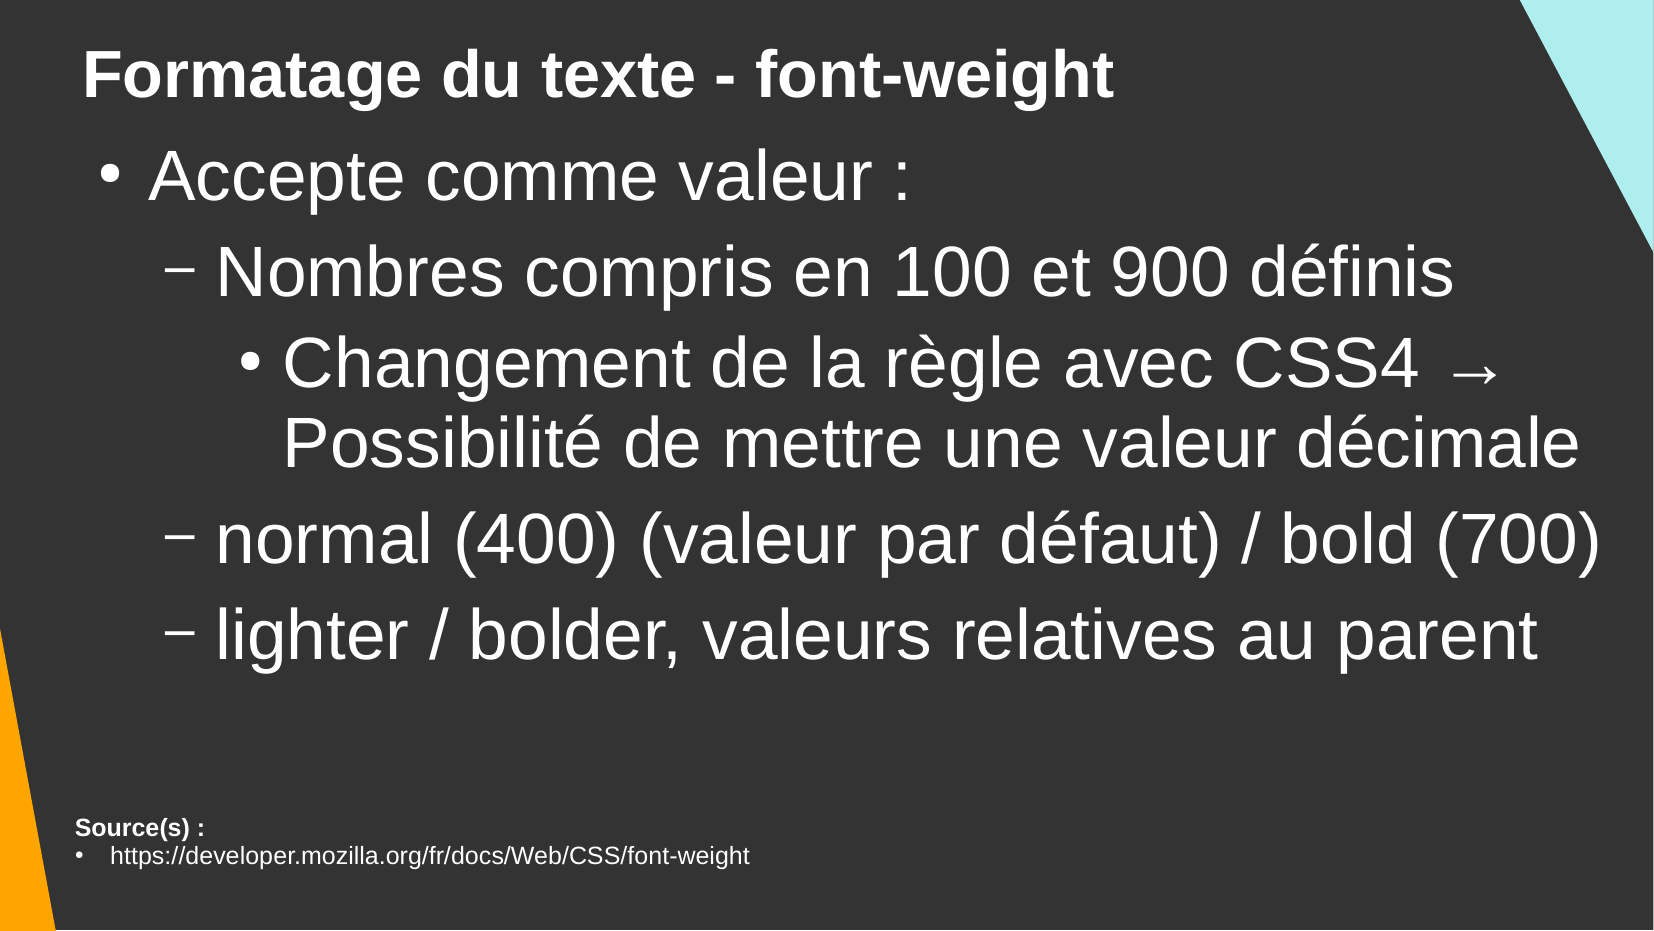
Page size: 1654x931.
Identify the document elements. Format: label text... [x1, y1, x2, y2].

text_box Source(s) : https://developer.mozilla.org/fr/docs/Web/CSS/font-weight [60, 806, 1546, 931]
list Accepte comme valeur : Nombres compris en 100 et 900 définis Changement de la règle avec CSS4 → Possibilité de mettre une valeur décimale normal (400) (valeur par défaut) / bold (700) lighter / bolder, valeurs relatives au parent [80, 135, 1605, 691]
text_box [1519, 0, 1654, 254]
title Formatage du texte - font-weight [82, 37, 1571, 114]
text_box [0, 628, 56, 931]
